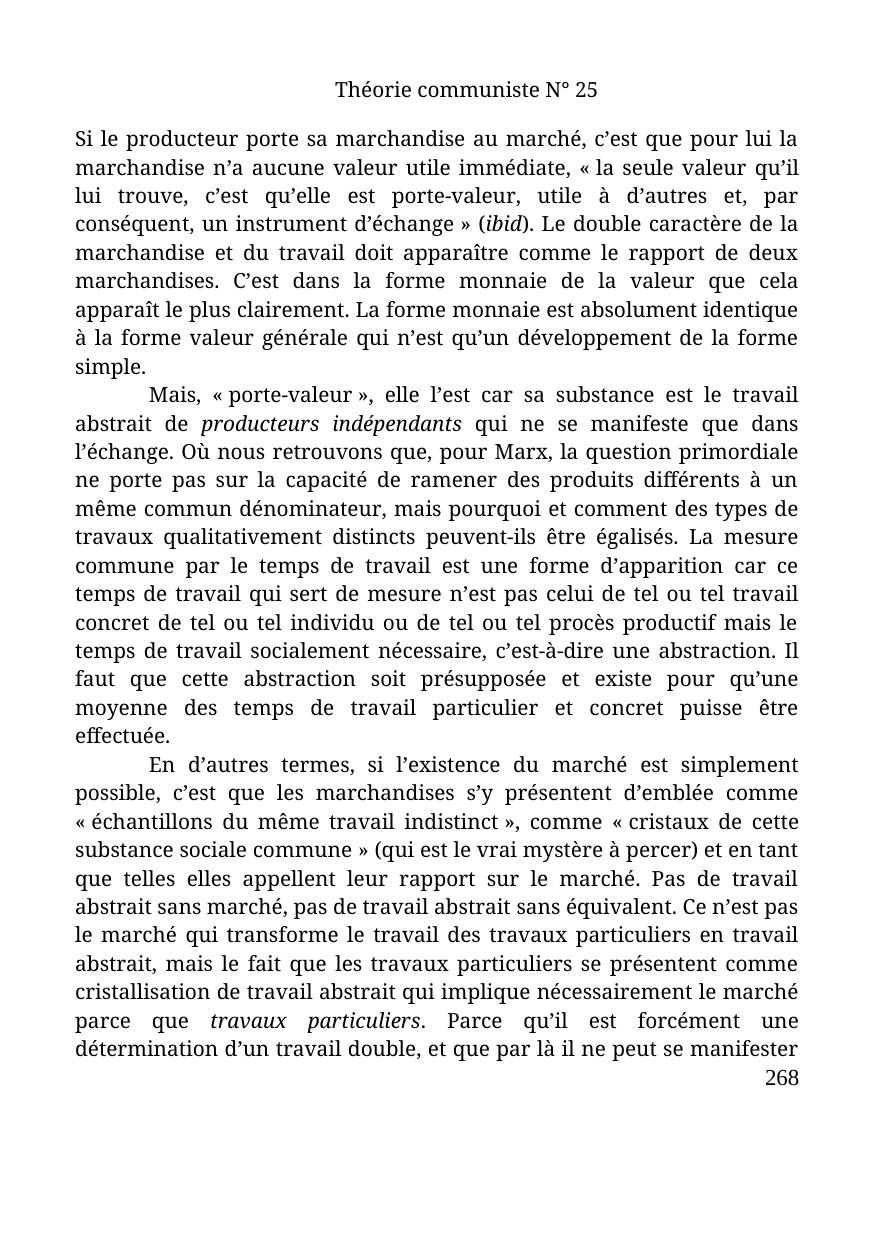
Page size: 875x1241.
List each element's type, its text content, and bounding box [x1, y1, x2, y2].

text En d’autres termes, si l’existence du marché est simplement possible, c’est que les marchandises s’y présentent d’emblée comme « échantillons du même travail indistinct », comme « cristaux de cette substance sociale commune » (qui est le vrai mystère à percer) et en tant que telles elles appellent leur rapport sur le marché. Pas de travail abstrait sans marché, pas de travail abstrait sans équivalent. Ce n’est pas le marché qui transforme le travail des travaux particuliers en travail abstrait, mais le fait que les travaux particuliers se présentent comme cristallisation de travail abstrait qui implique nécessairement le marché parce que travaux particuliers. Parce qu’il est forcément une détermination d’un travail double, et que par là il ne peut se manifester [75, 750, 799, 1063]
text Mais, « porte-valeur », elle l’est car sa substance est le travail abstrait de producteurs indépendants qui ne se manifeste que dans l’échange. Où nous retrouvons que, pour Marx, la question primordiale ne porte pas sur la capacité de ramener des produits différents à un même commun dénominateur, mais pourquoi et comment des types de travaux qualitativement distincts peuvent-ils être égalisés. La mesure commune par le temps de travail est une forme d’apparition car ce temps de travail qui sert de mesure n’est pas celui de tel ou tel travail concret de tel ou tel individu ou de tel ou tel procès productif mais le temps de travail socialement nécessaire, c’est-à-dire une abstraction. Il faut que cette abstraction soit présupposée et existe pour qu’une moyenne des temps de travail particulier et concret puisse être effectuée. [75, 380, 799, 750]
text Si le producteur porte sa marchandise au marché, c’est que pour lui la marchandise n’a aucune valeur utile immédiate, « la seule valeur qu’il lui trouve, c’est qu’elle est porte-valeur, utile à d’autres et, par conséquent, un instrument d’échange » (ibid). Le double caractère de la marchandise et du travail doit apparaître comme le rapport de deux marchandises. C’est dans la forme monnaie de la valeur que cela apparaît le plus clairement. La forme monnaie est absolument identique à la forme valeur générale qui n’est qu’un développement de la forme simple. [75, 124, 799, 380]
